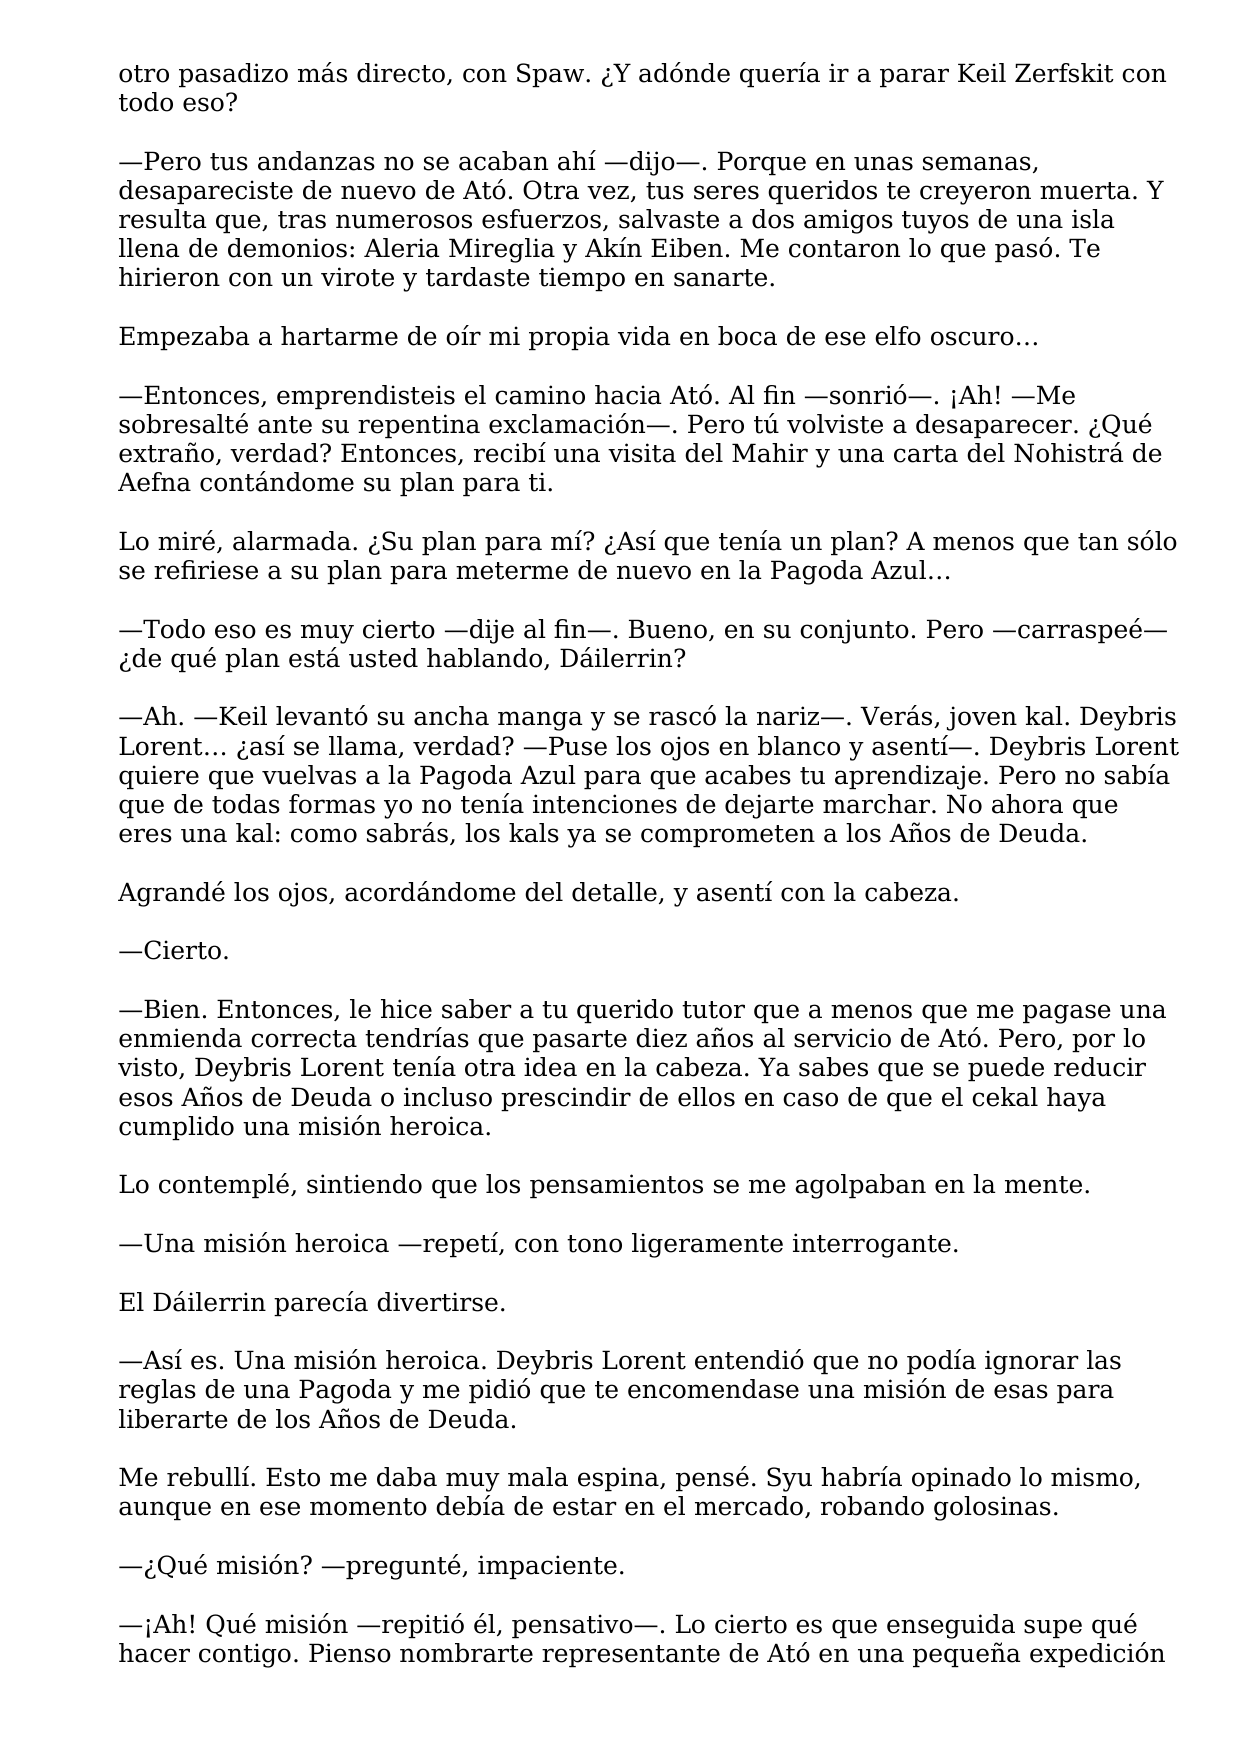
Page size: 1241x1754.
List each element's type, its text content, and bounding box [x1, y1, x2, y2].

text —Pero tus andanzas no se acaban ahí —dijo—. Porque en unas semanas, desapareciste de nuevo de Ató. Otra vez, tus seres queridos te creyeron muerta. Y resulta que, tras numerosos esfuerzos, salvaste a dos amigos tuyos de una isla llena de demonios: Aleria Mireglia y Akín Eiben. Me contaron lo que pasó. Te hirieron con un virote y tardaste tiempo en sanarte. [118, 147, 1181, 293]
text —¡Ah! Qué misión —repitió él, pensativo—. Lo cierto es que enseguida supe qué hacer contigo. Pienso nombrarte representante de Ató en una pequeña expedición [118, 1610, 1181, 1668]
text El Dáilerrin parecía divertirse. [118, 1288, 1181, 1317]
text —¿Qué misión? —pregunté, impaciente. [118, 1551, 1181, 1580]
text —Una misión heroica —repetí, con tono ligeramente interrogante. [118, 1229, 1181, 1258]
text Empezaba a hartarme de oír mi propia vida en boca de ese elfo oscuro… [118, 322, 1181, 351]
text Lo contemplé, sintiendo que los pensamientos se me agolpaban en la mente. [118, 1171, 1181, 1200]
text —Ah. —Keil levantó su ancha manga y se rascó la nariz—. Verás, joven kal. Deybris Lorent… ¿así se llama, verdad? —Puse los ojos en blanco y asentí—. Deybris Lorent quiere que vuelvas a la Pagoda Azul para que acabes tu aprendizaje. Pero no sabía que de todas formas yo no tenía intenciones de dejarte marchar. No ahora que eres una kal: como sabrás, los kals ya se comprometen a los Años de Deuda. [118, 703, 1181, 848]
text —Entonces, emprendisteis el camino hacia Ató. Al fin —sonrió—. ¡Ah! —Me sobresalté ante su repentina exclamación—. Pero tú volviste a desaparecer. ¿Qué extraño, verdad? Entonces, recibí una visita del Mahir y una carta del Nohistrá de Aefna contándome su plan para ti. [118, 381, 1181, 497]
text —Todo eso es muy cierto —dije al fin—. Bueno, en su conjunto. Pero —carraspeé— ¿de qué plan está usted hablando, Dáilerrin? [118, 615, 1181, 673]
text Agrandé los ojos, acordándome del detalle, y asentí con la cabeza. [118, 878, 1181, 907]
text Lo miré, alarmada. ¿Su plan para mí? ¿Así que tenía un plan? A menos que tan sólo se refiriese a su plan para meterme de nuevo en la Pagoda Azul… [118, 527, 1181, 585]
text —Así es. Una misión heroica. Deybris Lorent entendió que no podía ignorar las reglas de una Pagoda y me pidió que te encomendase una misión de esas para liberarte de los Años de Deuda. [118, 1346, 1181, 1434]
text —Cierto. [118, 937, 1181, 966]
text —Bien. Entonces, le hice saber a tu querido tutor que a menos que me pagase una enmienda correcta tendrías que pasarte diez años al servicio de Ató. Pero, por lo visto, Deybris Lorent tenía otra idea en la cabeza. Ya sabes que se puede reducir esos Años de Deuda o incluso prescindir de ellos en caso de que el cekal haya cumplido una misión heroica. [118, 995, 1181, 1141]
text Me rebullí. Esto me daba muy mala espina, pensé. Syu habría opinado lo mismo, aunque en ese momento debía de estar en el mercado, robando golosinas. [118, 1463, 1181, 1522]
text otro pasadizo más directo, con Spaw. ¿Y adónde quería ir a parar Keil Zerfskit con todo eso? [118, 59, 1181, 117]
